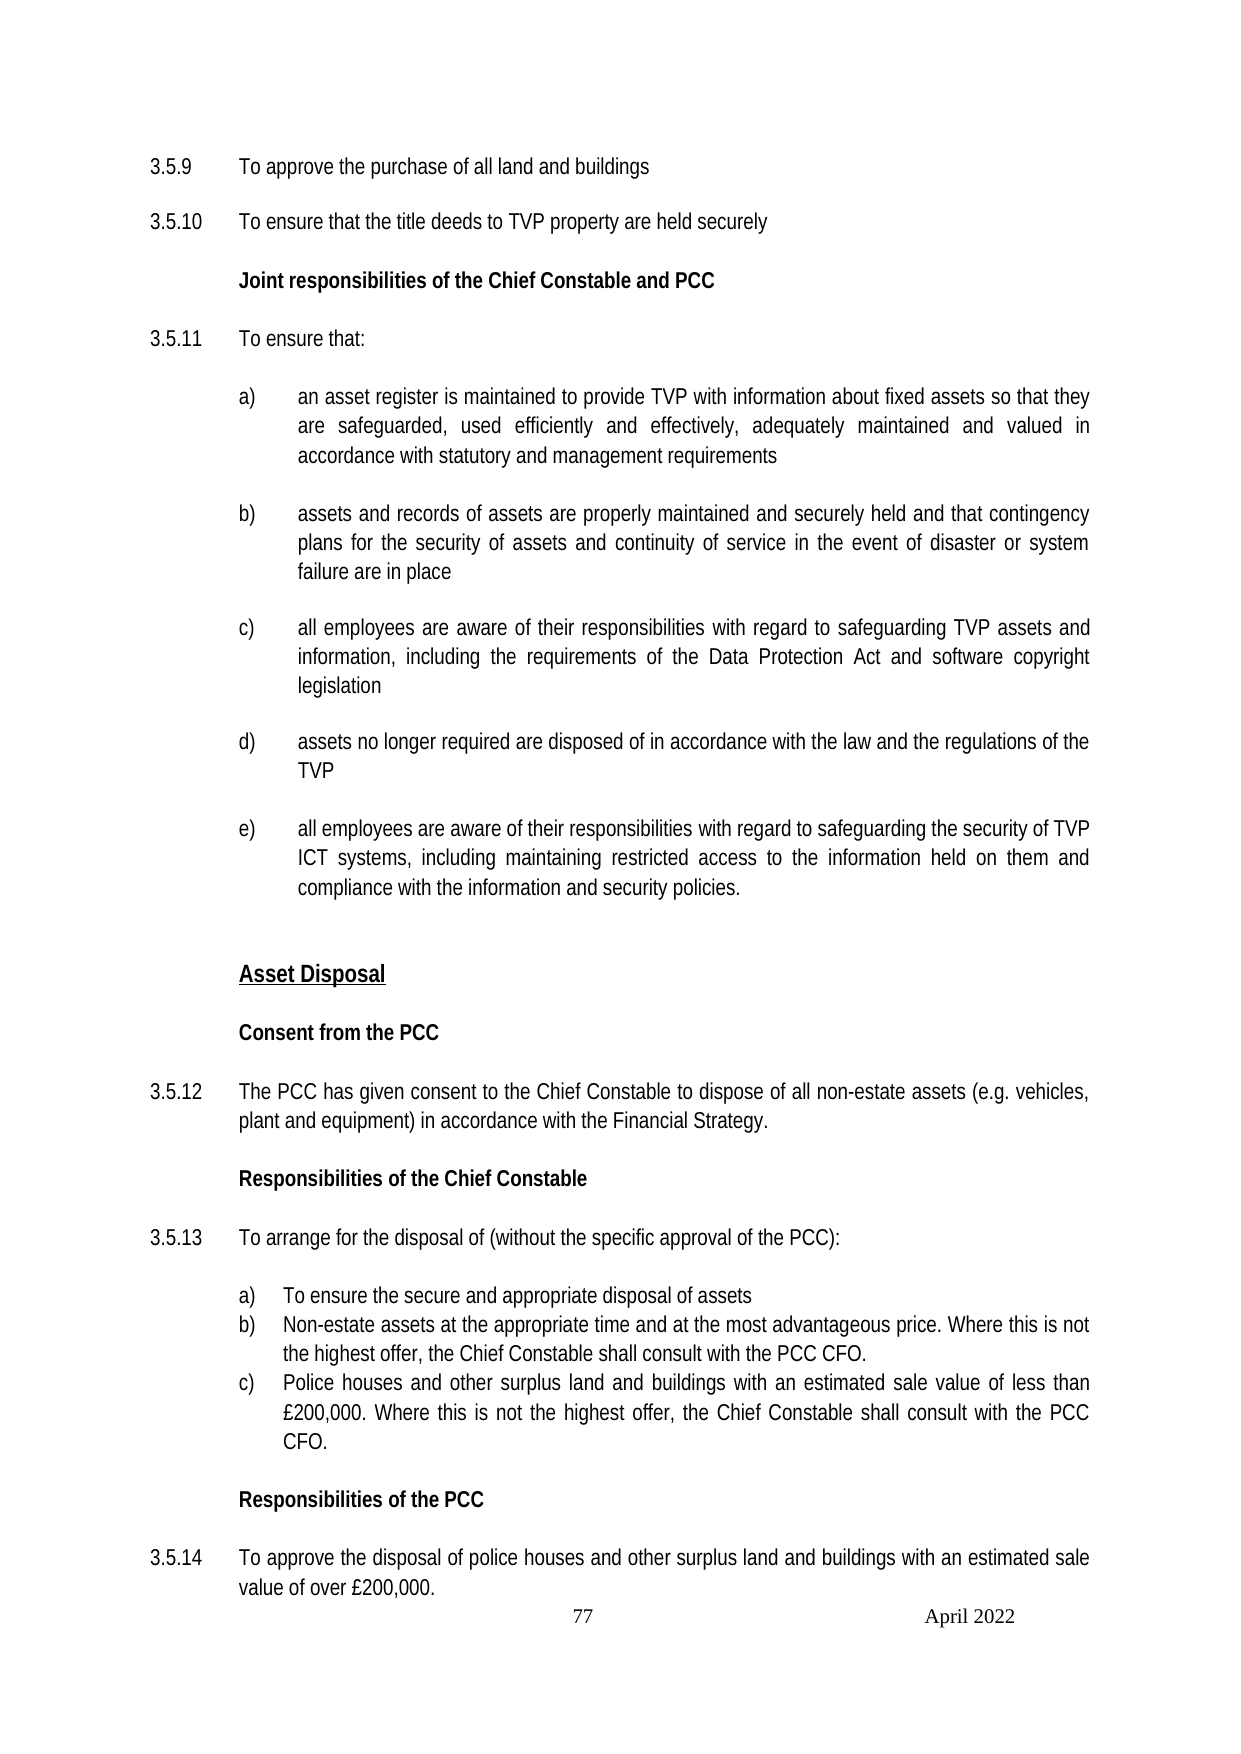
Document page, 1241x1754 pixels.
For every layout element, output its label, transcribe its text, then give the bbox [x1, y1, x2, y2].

list To approve the purchase of all land and buildings [150, 150, 1090, 179]
list all employees are aware of their responsibilities with regard to safeguarding the security of TVP ICT systems, including maintaining restricted access to the information held on them and compliance with the information and security policies. [239, 812, 1090, 900]
list To ensure that: [150, 322, 1090, 351]
list assets no longer required are disposed of in accordance with the law and the regulations of the TVP [239, 725, 1090, 783]
list To approve the disposal of police houses and other surplus land and buildings with an estimated sale value of over £200,000. [150, 1542, 1090, 1600]
list assets and records of assets are properly maintained and securely held and that contingency plans for the security of assets and continuity of service in the event of disaster or system failure are in place [239, 497, 1090, 585]
text Asset Disposal [150, 958, 1090, 987]
text Joint responsibilities of the Chief Constable and PCC [225, 264, 1090, 293]
list Police houses and other surplus land and buildings with an estimated sale value of less than £200,000. Where this is not the highest offer, the Chief Constable shall consult with the PCC CFO. [239, 1367, 1090, 1454]
list all employees are aware of their responsibilities with regard to safeguarding TVP assets and information, including the requirements of the Data Protection Act and software copyright legislation [239, 611, 1090, 698]
list Non-estate assets at the appropriate time and at the most advantageous price. Where this is not the highest offer, the Chief Constable shall consult with the PCC CFO. [239, 1308, 1090, 1367]
text Responsibilities of the Chief Constable [150, 1162, 1090, 1192]
list The PCC has given consent to the Chief Constable to dispose of all non-estate assets (e.g. vehicles, plant and equipment) in accordance with the Financial Strategy. [150, 1075, 1090, 1133]
text Consent from the PCC [239, 1017, 1090, 1046]
list an asset register is maintained to provide TVP with information about fixed assets so that they are safeguarded, used efficiently and effectively, adequately maintained and valued in accordance with statutory and management requirements [239, 381, 1090, 468]
list To ensure the secure and appropriate disposal of assets [239, 1279, 1090, 1308]
list To ensure that the title deeds to TVP property are held securely [150, 206, 1090, 235]
list To arrange for the disposal of (without the specific approval of the PCC): [150, 1221, 1090, 1250]
text Responsibilities of the PCC [150, 1483, 1090, 1512]
